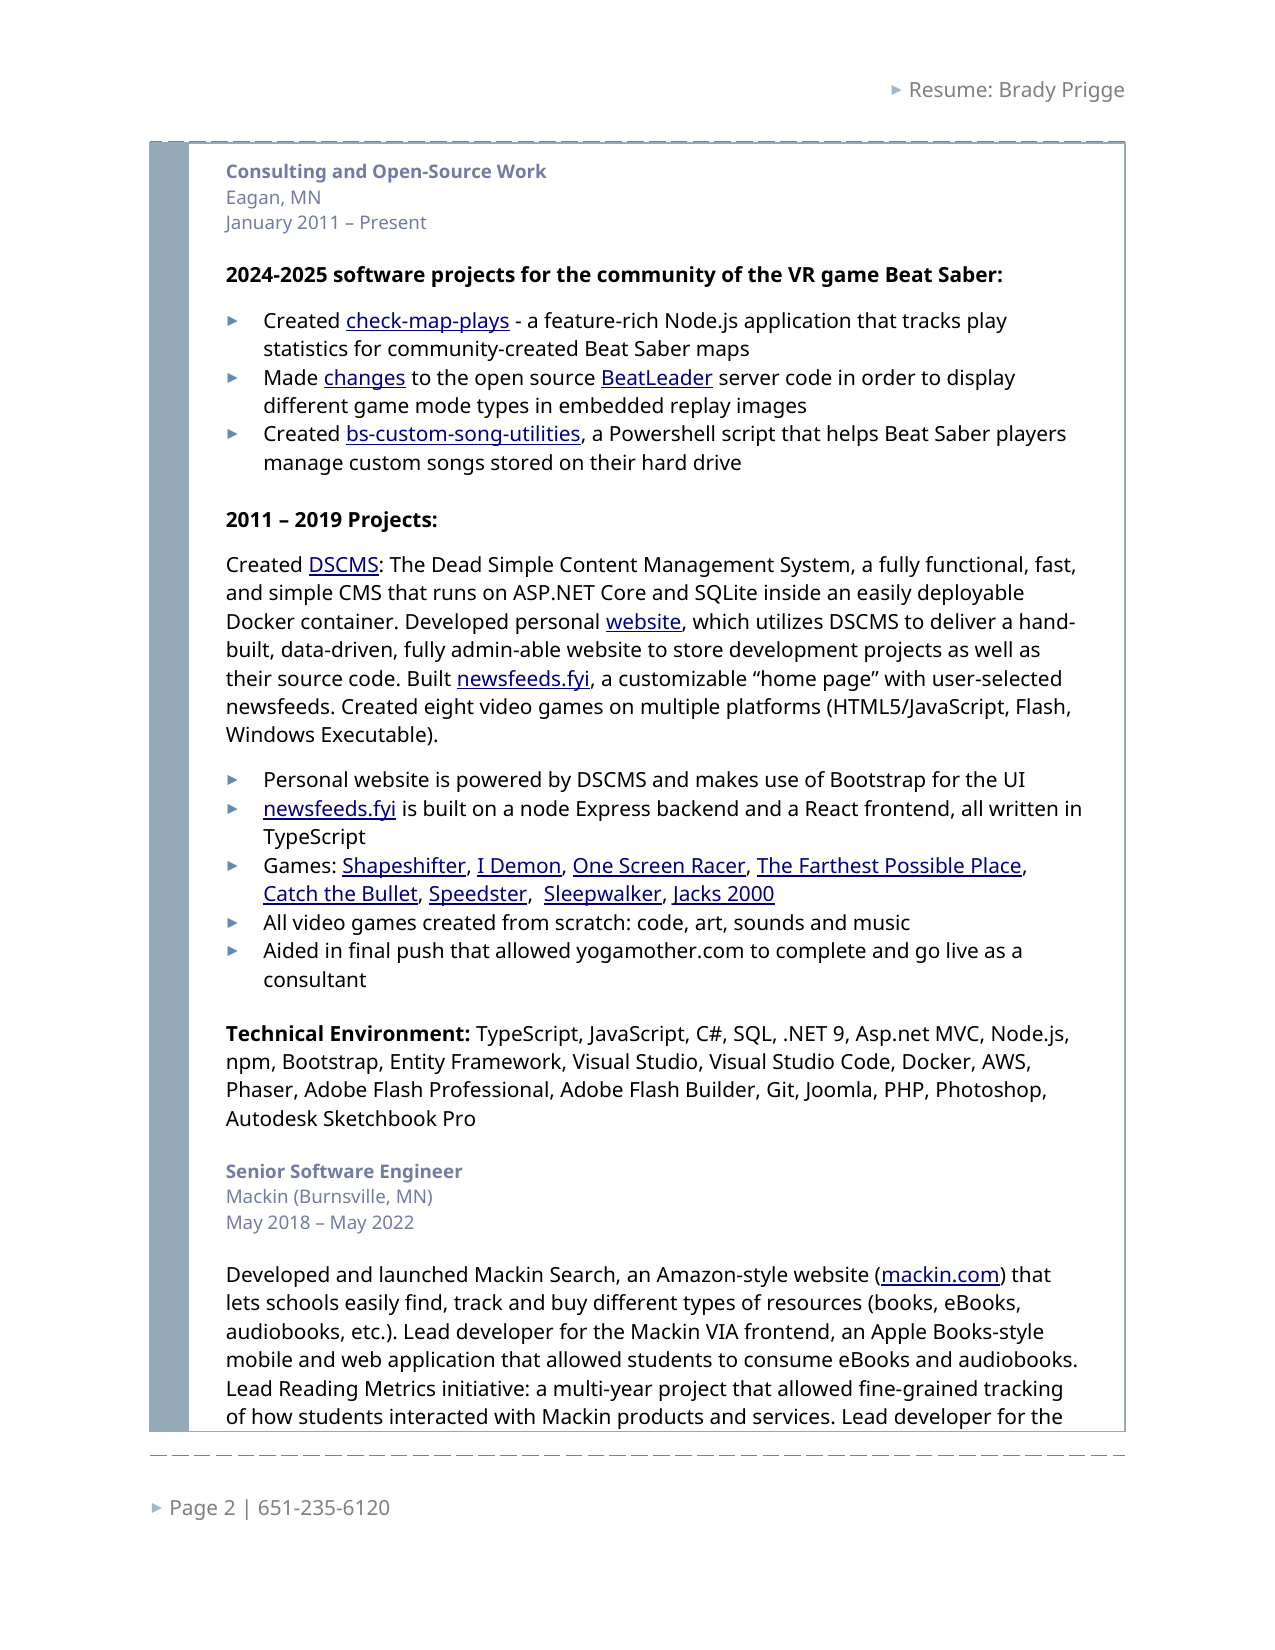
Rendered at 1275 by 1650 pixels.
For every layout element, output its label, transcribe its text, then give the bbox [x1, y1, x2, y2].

table_header Consulting and Open-Source Work Eagan, MN January 2011 – Present 2024-2025 software projects for the community of the VR game Beat Saber: Created check-map-plays - a feature-rich Node.js application that tracks play statistics for community-created Beat Saber maps Made changes to the open source BeatLeader server code in order to display different game mode types in embedded replay images Created bs-custom-song-utilities, a Powershell script that helps Beat Saber players manage custom songs stored on their hard drive 2011 – 2019 Projects: Created DSCMS: The Dead Simple Content Management System, a fully functional, fast, and simple CMS that runs on ASP.NET Core and SQLite inside an easily deployable Docker container. Developed personal website, which utilizes DSCMS to deliver a hand-built, data-driven, fully admin-able website to store development projects as well as their source code. Built newsfeeds.fyi, a customizable “home page” with user-selected newsfeeds. Created eight video games on multiple platforms (HTML5/JavaScript, Flash, Windows Executable). Personal website is powered by DSCMS and makes use of Bootstrap for the UI newsfeeds.fyi is built on a node Express backend and a React frontend, all written in TypeScript Games: Shapeshifter, I Demon, One Screen Racer, The Farthest Possible Place, Catch the Bullet, Speedster, Sleepwalker, Jacks 2000 All video games created from scratch: code, art, sounds and music Aided in final push that allowed yogamother.com to complete and go live as a consultant Technical Environment: TypeScript, JavaScript, C#, SQL, .NET 9, Asp.net MVC, Node.js, npm, Bootstrap, Entity Framework, Visual Studio, Visual Studio Code, Docker, AWS, Phaser, Adobe Flash Professional, Adobe Flash Builder, Git, Joomla, PHP, Photoshop, Autodesk Sketchbook Pro Senior Software Engineer Mackin (Burnsville, MN) May 2018 – May 2022 Developed and launched Mackin Search, an Amazon-style website (mackin.com) that lets schools easily find, track and buy different types of resources (books, eBooks, audiobooks, etc.). Lead developer for the Mackin VIA frontend, an Apple Books-style mobile and web application that allowed students to consume eBooks and audiobooks. Lead Reading Metrics initiative: a multi-year project that allowed fine-grained tracking of how students interacted with Mackin products and services. Lead developer for the [189, 144, 1124, 1431]
table_header [151, 144, 187, 1431]
